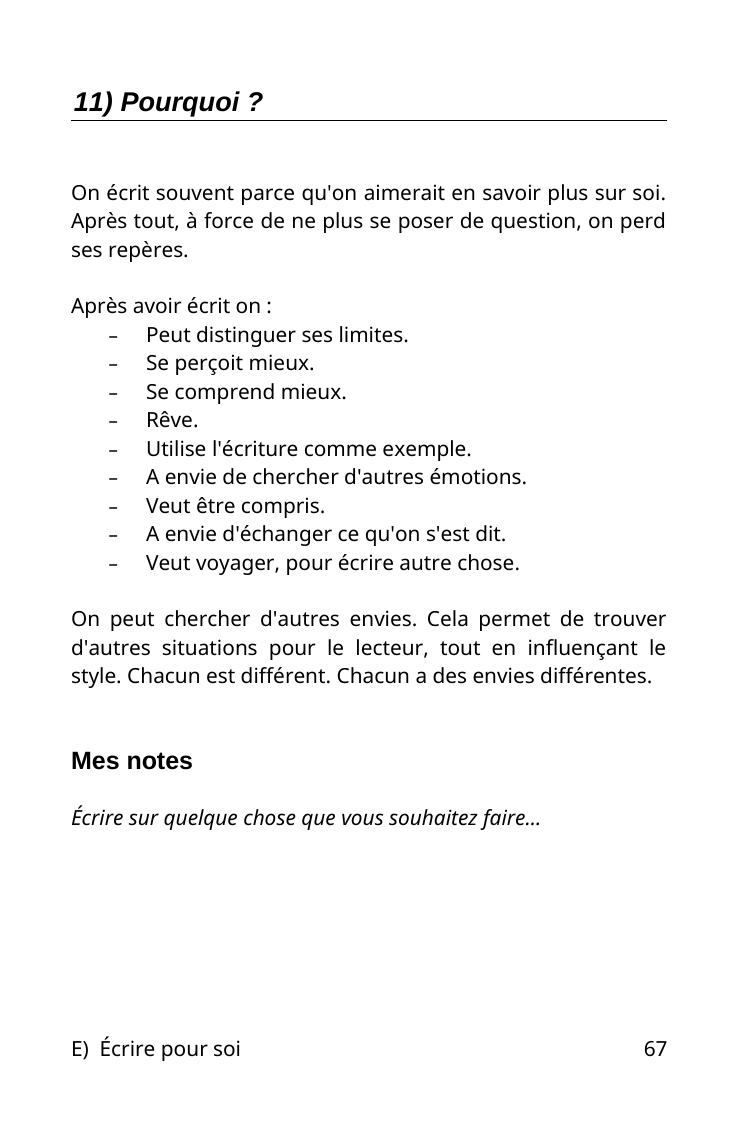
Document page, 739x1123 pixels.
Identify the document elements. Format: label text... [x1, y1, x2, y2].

list Utilise l'écriture comme exemple. [108, 434, 667, 462]
subtitle Mes notes [71, 747, 667, 774]
text On écrit souvent parce qu'on aimerait en savoir plus sur soi. Après tout, à force de ne plus se poser de question, on perd ses repères. [71, 178, 667, 263]
list Rêve. [108, 405, 667, 434]
list Se comprend mieux. [108, 377, 667, 405]
subtitle Pourquoi ? [71, 84, 667, 120]
text Écrire sur quelque chose que vous souhaitez faire... [71, 803, 667, 831]
list Veut être compris. [108, 491, 667, 519]
list A envie d'échanger ce qu'on s'est dit. [108, 519, 667, 548]
list Peut distinguer ses limites. [108, 320, 667, 348]
list On peut chercher d'autres envies. Cela permet de trouver d'autres situations pour le lecteur, tout en influençant le style. Chacun est différent. Chacun a des envies différentes. [71, 604, 667, 690]
list Veut voyager, pour écrire autre chose. [108, 548, 667, 576]
text Après avoir écrit on : [71, 292, 667, 320]
list A envie de chercher d'autres émotions. [108, 462, 667, 491]
list Se perçoit mieux. [108, 348, 667, 377]
